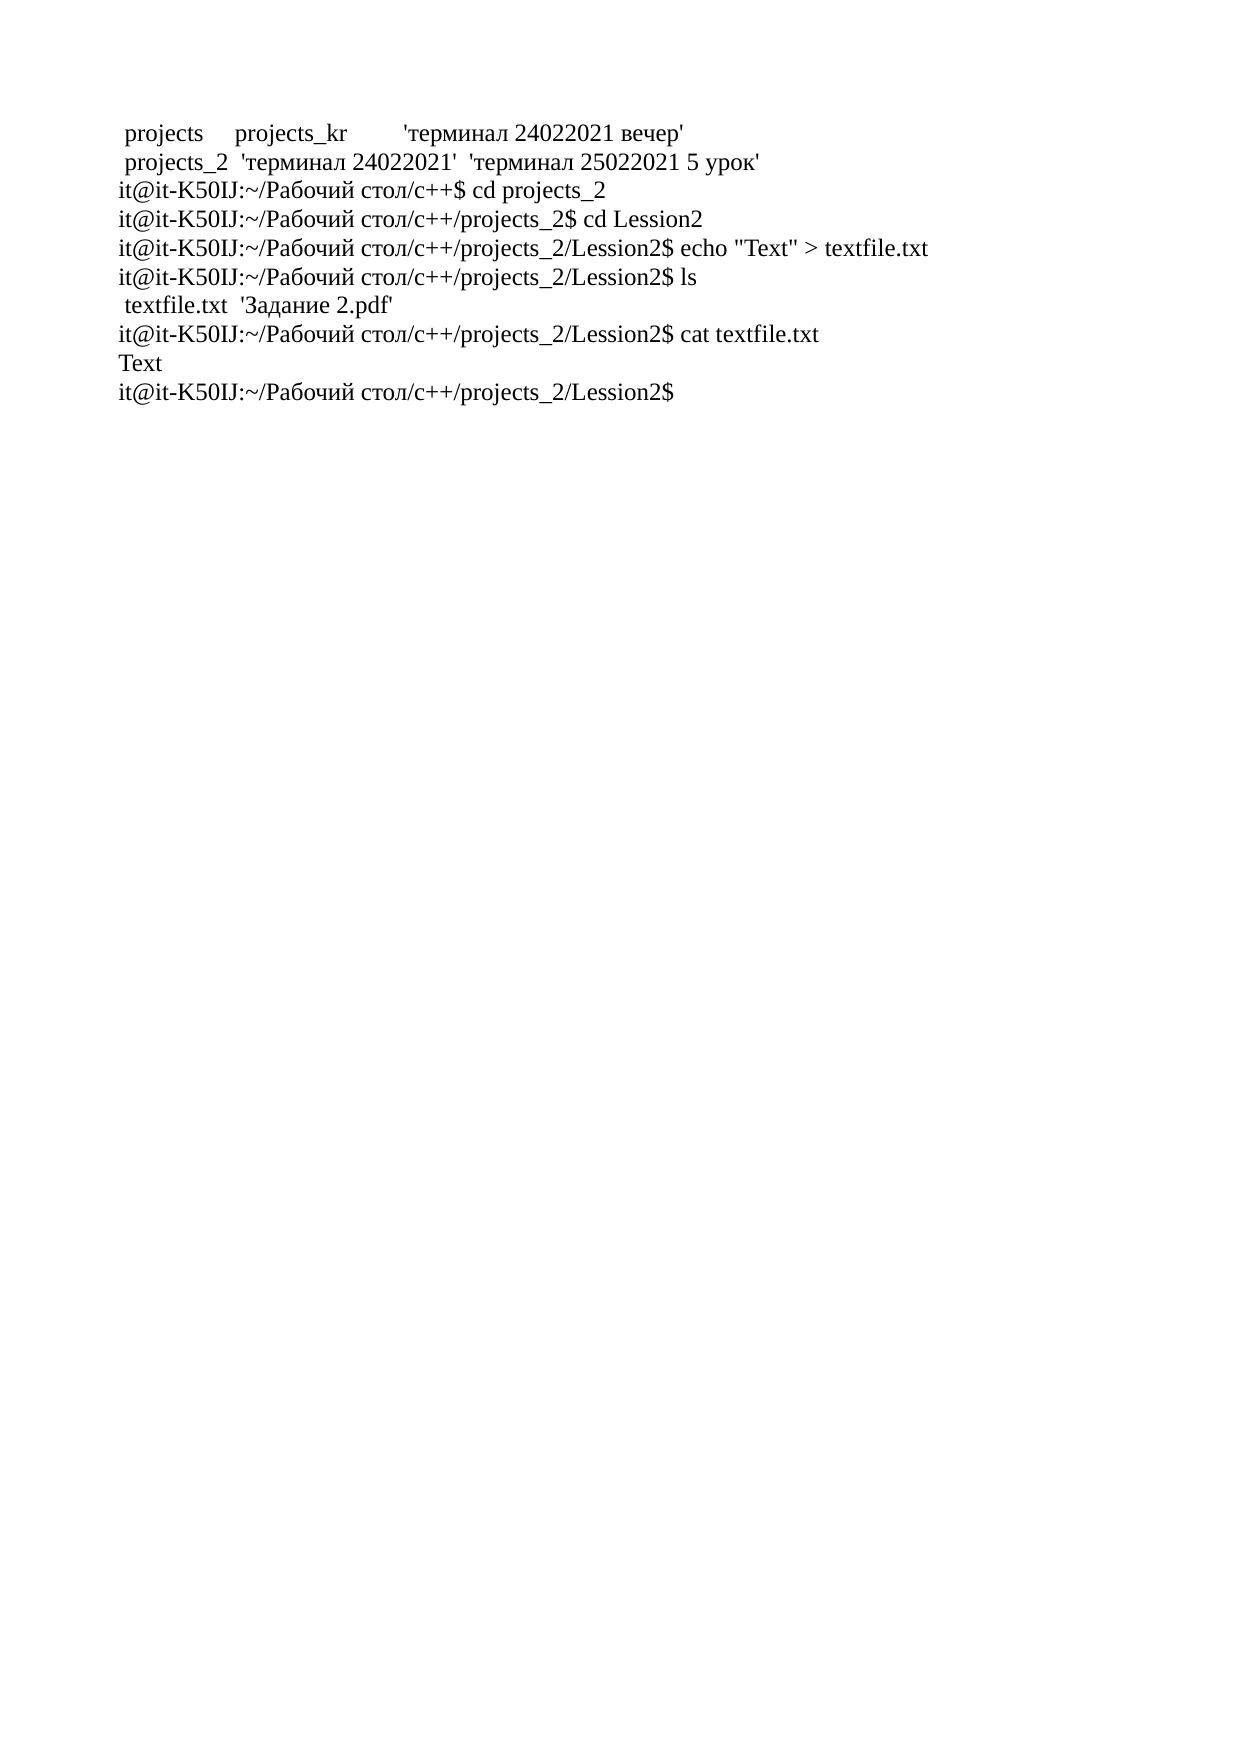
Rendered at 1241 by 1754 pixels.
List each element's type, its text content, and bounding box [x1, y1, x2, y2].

text Text [118, 348, 1122, 377]
text projects_2 'терминал 24022021' 'терминал 25022021 5 урок' [118, 147, 1122, 176]
text it@it-K50IJ:~/Рабочий стол/c++$ cd projects_2 [118, 176, 1122, 204]
text it@it-K50IJ:~/Рабочий стол/c++/projects_2/Lession2$ echo "Text" > textfile.txt [118, 233, 1122, 262]
text it@it-K50IJ:~/Рабочий стол/c++/projects_2/Lession2$ cat textfile.txt [118, 319, 1122, 348]
text projects projects_kr 'терминал 24022021 вечер' [118, 118, 1122, 147]
text it@it-K50IJ:~/Рабочий стол/c++/projects_2/Lession2$ [118, 377, 1122, 406]
text textfile.txt 'Задание 2.pdf' [118, 291, 1122, 319]
text it@it-K50IJ:~/Рабочий стол/c++/projects_2/Lession2$ ls [118, 262, 1122, 291]
text it@it-K50IJ:~/Рабочий стол/c++/projects_2$ cd Lession2 [118, 204, 1122, 233]
